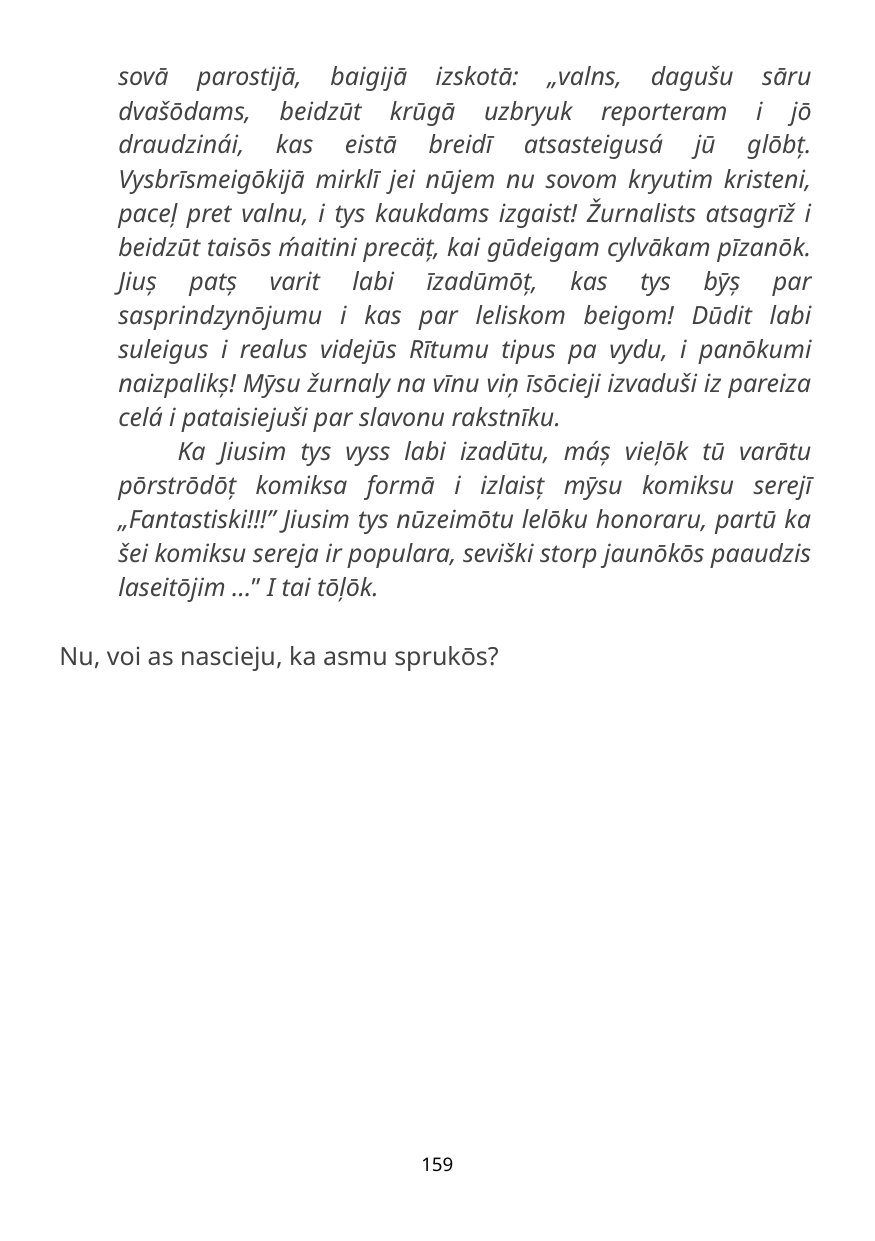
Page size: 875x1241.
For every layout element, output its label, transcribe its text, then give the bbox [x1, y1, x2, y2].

text Nu, voi as nascieju, ka asmu sprukōs? [59, 638, 815, 672]
text Ka Jiusim tys vyss labi izadūtu, máș vieļōk tū varātu pōrstrōdōț komiksa formā i izlaisț mȳsu komiksu serejī „Fantastiski!!!” Jiusim tys nūzeimōtu lelōku honoraru, partū ka šei komiksu sereja ir populara, seviški storp jaunōkōs paaudzis laseitōjim ...” I tai tōļōk. [118, 434, 815, 604]
text sovā parostijā, baigijā izskotā: „valns, dagušu sāru dvašōdams, beidzūt krūgā uzbryuk reporteram i jō draudzinái, kas eistā breidī atsasteigusá jū glōbț. Vysbrīsmeigōkijā mirklī jei nūjem nu sovom kryutim kristeni, paceļ pret valnu, i tys kaukdams izgaist! Žurnalists atsagrīž i beidzūt taisōs ḿaitini precäț, kai gūdeigam cylvākam pīzanōk. Jiuș patș varit labi īzadūmōț, kas tys bȳș par sasprindzynōjumu i kas par leliskom beigom! Dūdit labi suleigus i realus videjūs Rītumu tipus pa vydu, i panōkumi naizpalikș! Mȳsu žurnaly na vīnu viņ īsōcieji izvaduši iz pareiza celá i pataisiejuši par slavonu rakstnīku. [118, 59, 815, 434]
